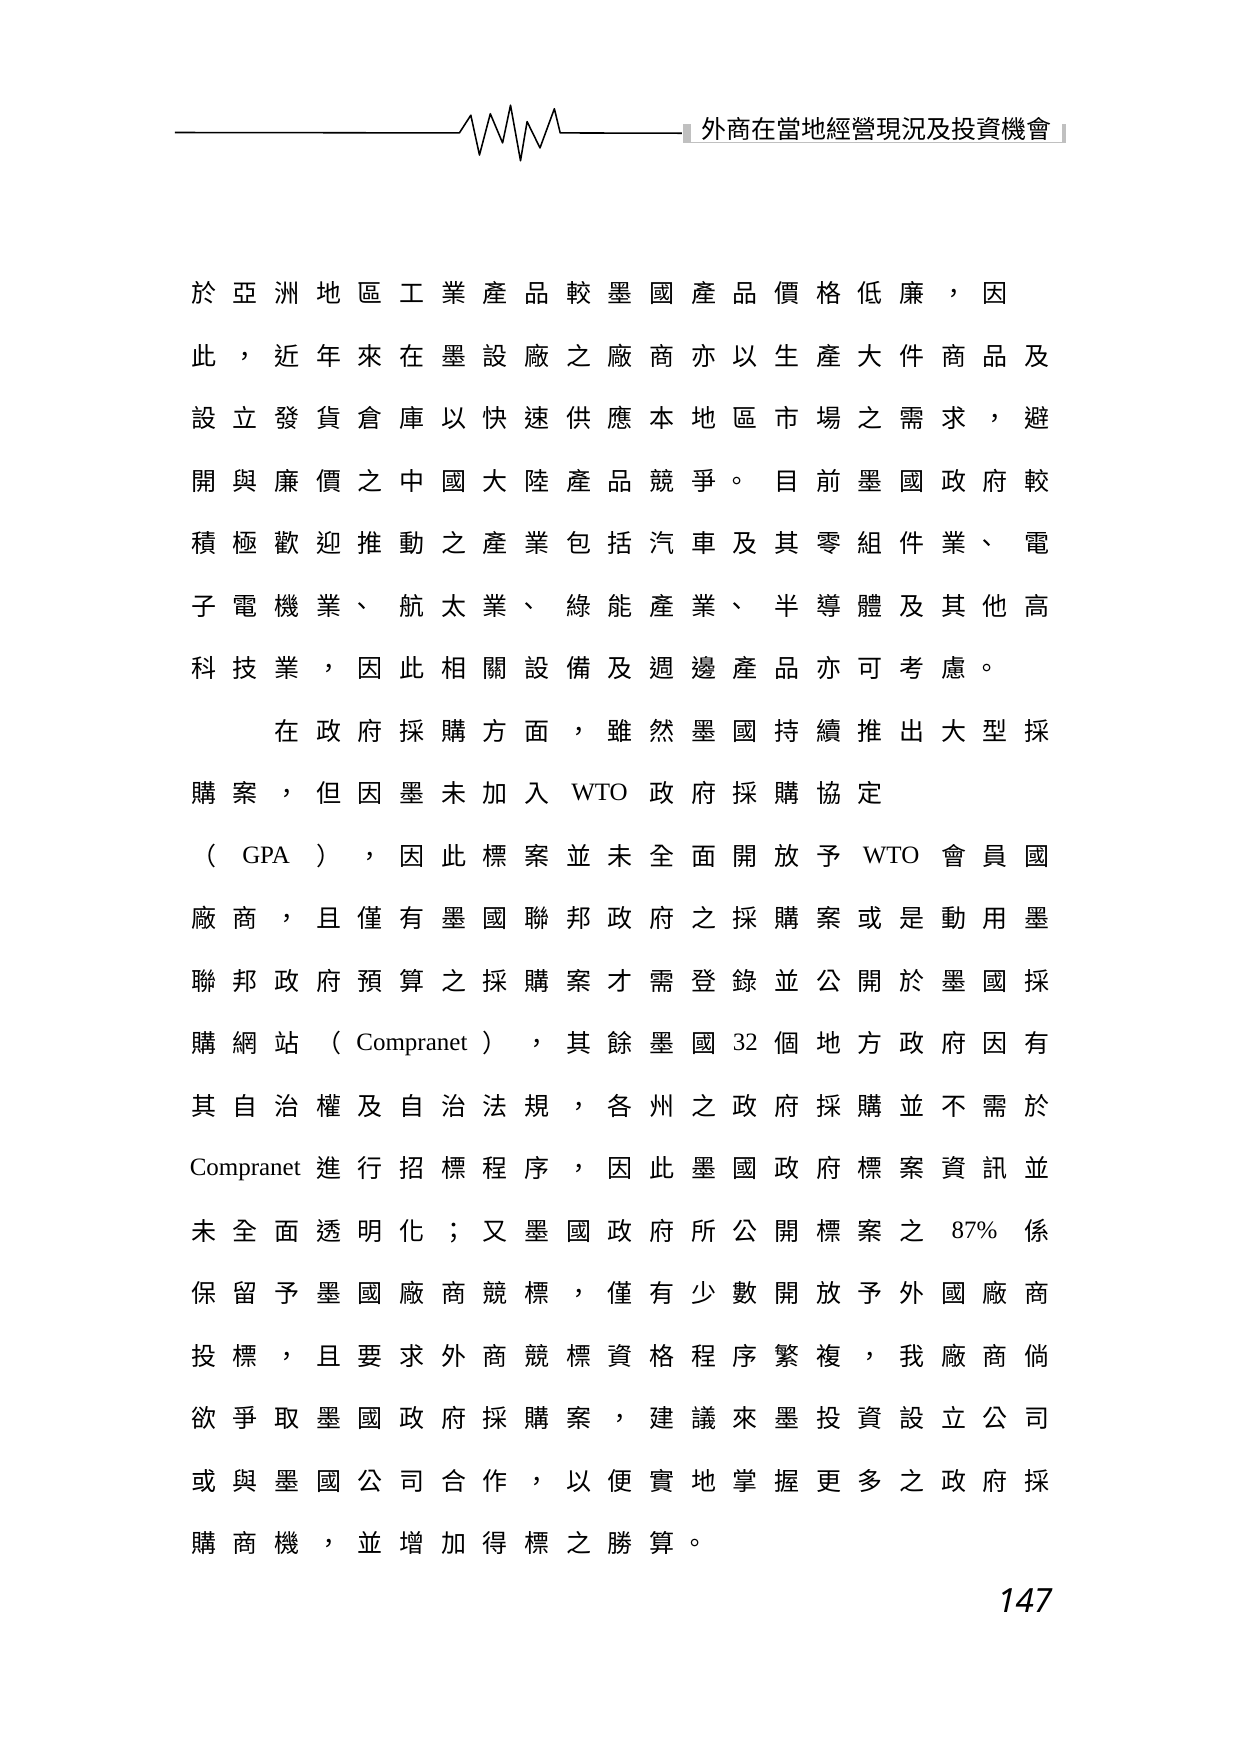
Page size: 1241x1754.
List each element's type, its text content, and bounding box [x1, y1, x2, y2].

text 在政府採購方面，雖然墨國持續推出大型採購案，但因墨未加入WTO政府採購協定（GPA），因此標案並未全面開放予WTO會員國廠商，且僅有墨國聯邦政府之採購案或是動用墨聯邦政府預算之採購案才需登錄並公開於墨國採購網站（Compranet），其餘墨國32個地方政府因有其自治權及自治法規，各州之政府採購並不需於Compranet進行招標程序，因此墨國政府標案資訊並未全面透明化；又墨國政府所公開標案之87%係保留予墨國廠商競標，僅有少數開放予外國廠商投標，且要求外商競標資格程序繁複，我廠商倘欲爭取墨國政府採購案，建議來墨投資設立公司或與墨國公司合作，以便實地掌握更多之政府採購商機，並增加得標之勝算。 [183, 688, 1058, 1563]
text 於亞洲地區工業產品較墨國產品價格低廉，因此，近年來在墨設廠之廠商亦以生產大件商品及設立發貨倉庫以快速供應本地區市場之需求，避開與廉價之中國大陸產品競爭。目前墨國政府較積極歡迎推動之產業包括汽車及其零組件業、電子電機業、航太業、綠能產業、半導體及其他高科技業，因此相關設備及週邊產品亦可考慮。 [183, 250, 1058, 688]
